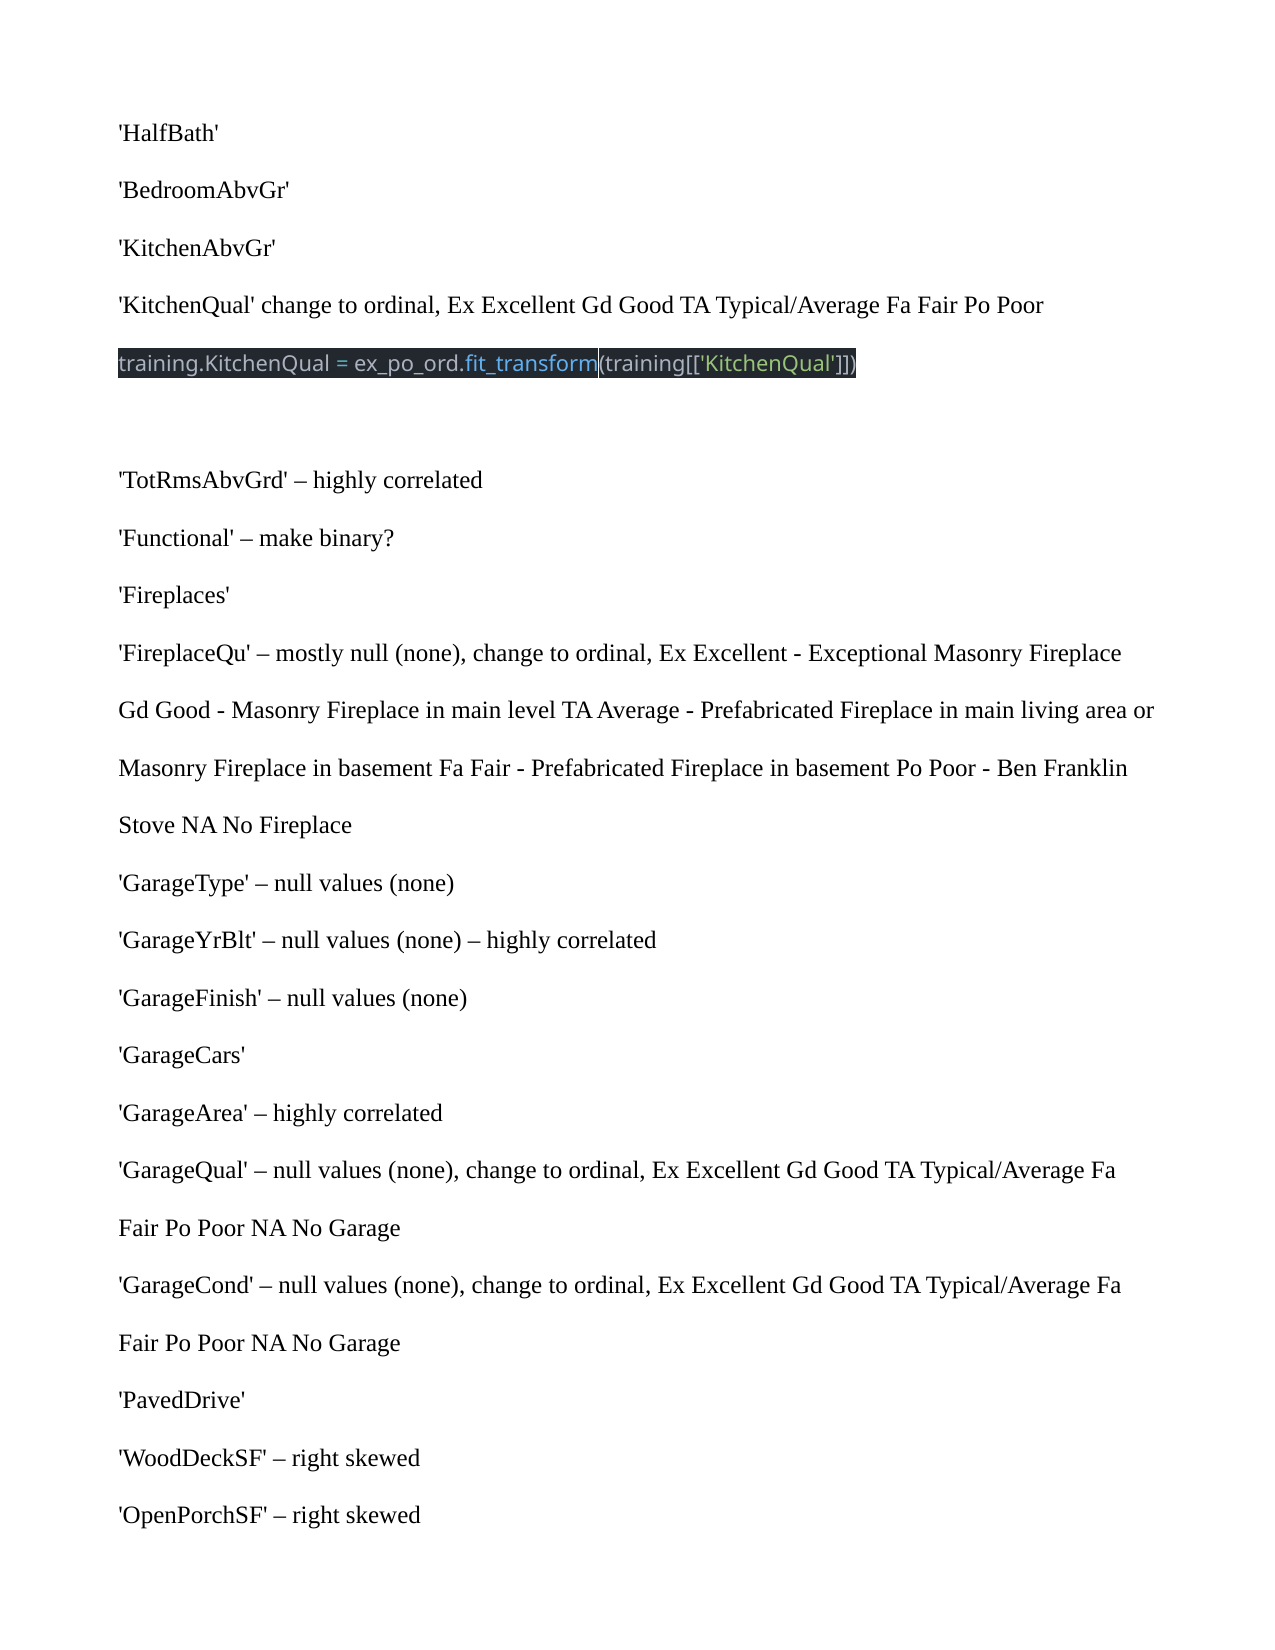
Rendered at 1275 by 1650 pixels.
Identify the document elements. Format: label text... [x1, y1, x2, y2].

text 'GarageFinish' – null values (none) [118, 983, 1157, 1011]
text 'Functional' – make binary? [118, 523, 1157, 551]
text 'HalfBath' [118, 118, 1157, 147]
text 'BedroomAbvGr' [118, 176, 1157, 204]
text 'GarageCars' [118, 1040, 1157, 1069]
text 'FireplaceQu' – mostly null (none), change to ordinal, Ex Excellent - Exceptional Masonry Fireplace Gd Good - Masonry Fireplace in main level TA Average - Prefabricated Fireplace in main living area or Masonry Fireplace in basement Fa Fair - Prefabricated Fireplace in basement Po Poor - Ben Franklin Stove NA No Fireplace [118, 638, 1157, 839]
text 'GarageType' – null values (none) [118, 868, 1157, 896]
text 'GarageArea' – highly correlated [118, 1098, 1157, 1126]
text 'TotRmsAbvGrd' – highly correlated [118, 465, 1157, 494]
text training.KitchenQual = ex_po_ord.fit_transform(training[['KitchenQual']]) [118, 348, 1157, 378]
text 'PavedDrive' [118, 1385, 1157, 1414]
text 'GarageQual' – null values (none), change to ordinal, Ex Excellent Gd Good TA Typical/Average Fa Fair Po Poor NA No Garage [118, 1155, 1157, 1241]
text 'KitchenQual' change to ordinal, Ex Excellent Gd Good TA Typical/Average Fa Fair Po Poor [118, 291, 1157, 319]
text 'Fireplaces' [118, 580, 1157, 609]
text 'GarageYrBlt' – null values (none) – highly correlated [118, 925, 1157, 954]
text 'OpenPorchSF' – right skewed [118, 1500, 1157, 1529]
text 'WoodDeckSF' – right skewed [118, 1443, 1157, 1471]
text 'GarageCond' – null values (none), change to ordinal, Ex Excellent Gd Good TA Typical/Average Fa Fair Po Poor NA No Garage [118, 1270, 1157, 1356]
text 'KitchenAbvGr' [118, 233, 1157, 262]
